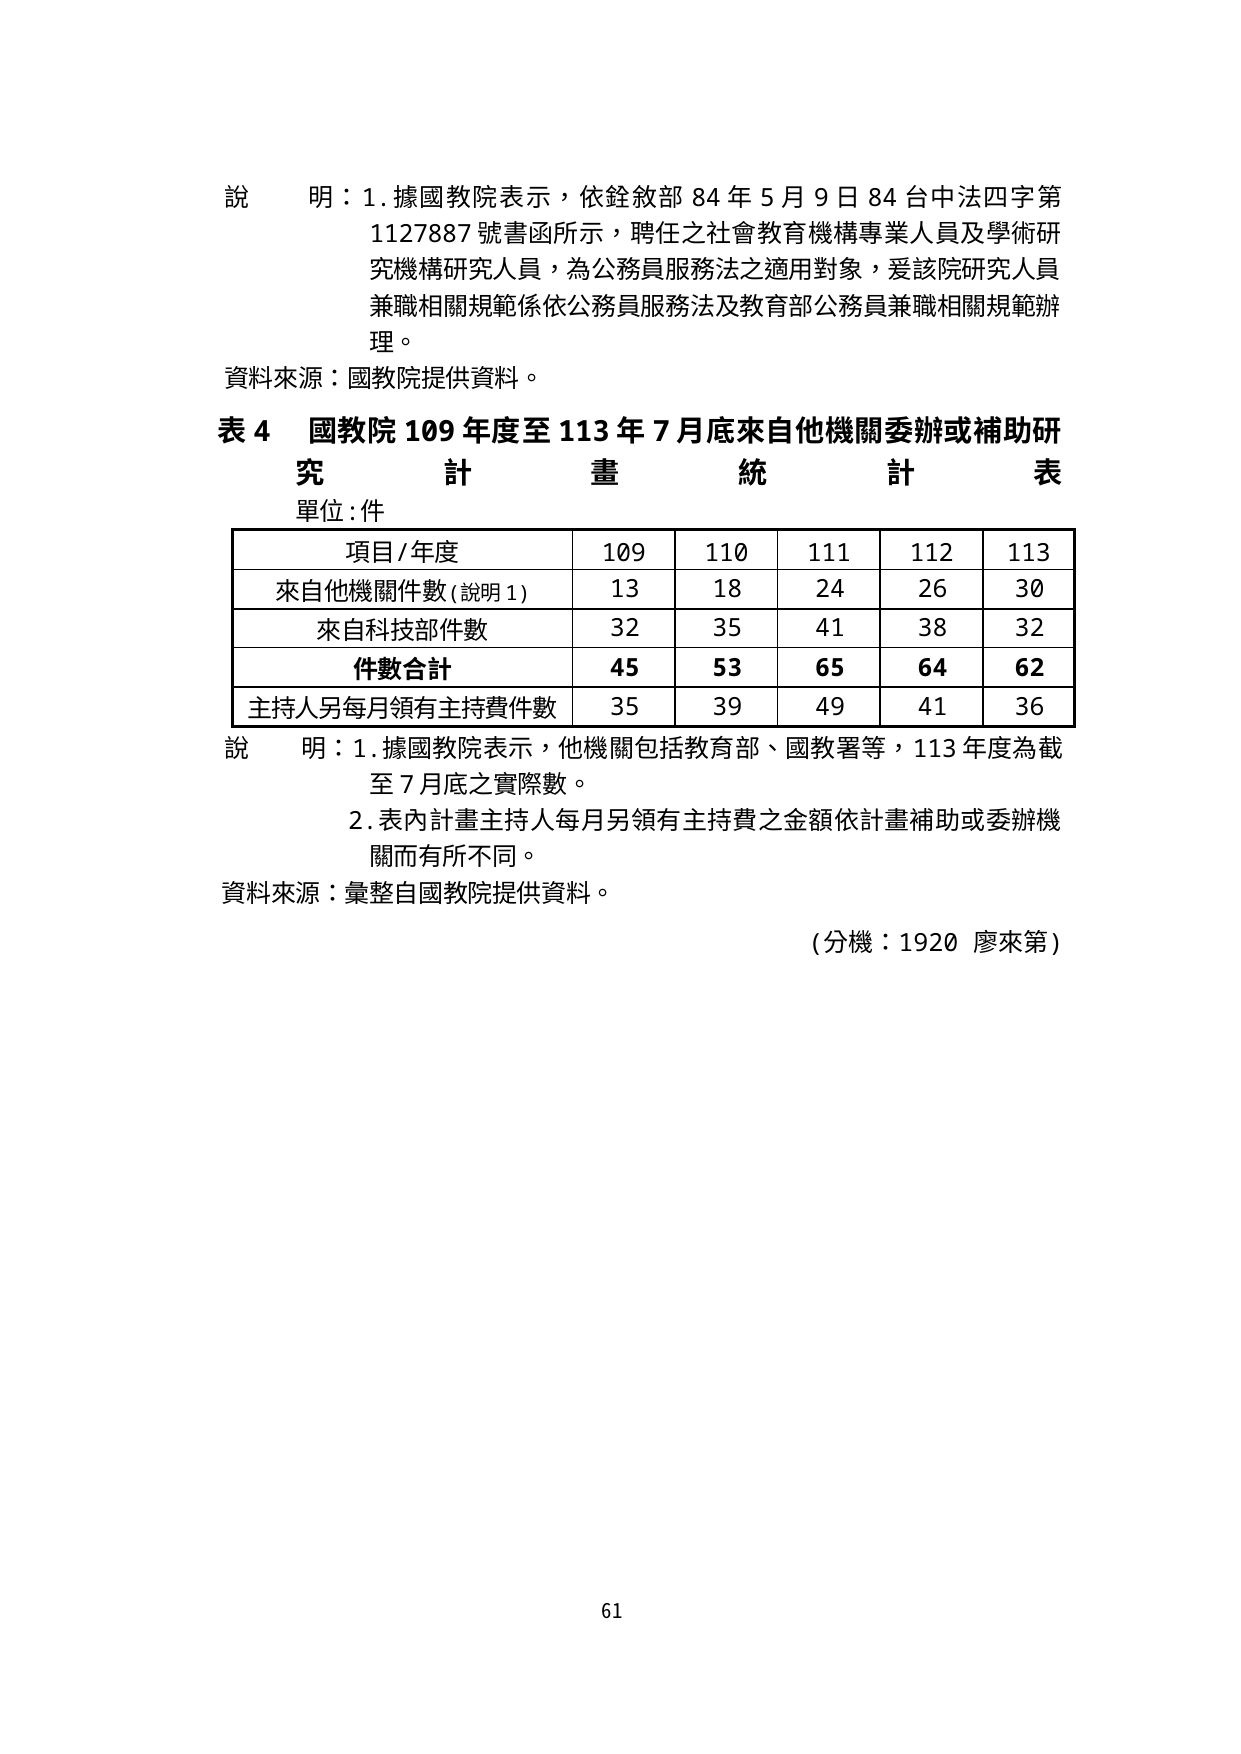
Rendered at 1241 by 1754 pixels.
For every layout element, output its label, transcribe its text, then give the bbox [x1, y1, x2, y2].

table_cell 26 [881, 570, 982, 608]
table_header 110 [676, 531, 777, 569]
text 說 明：1.據國教院表示，依銓敘部84年5月9日84台中法四字第1127887號書函所示，聘任之社會教育機構專業人員及學術研究機構研究人員，為公務員服務法之適用對象，爰該院研究人員兼職相關規範係依公務員服務法及教育部公務員兼職相關規範辦理。 [224, 177, 1063, 358]
table_cell 18 [676, 570, 777, 608]
text 2.表內計畫主持人每月另領有主持費之金額依計畫補助或委辦機關而有所不同。 [333, 801, 1063, 873]
table_cell 65 [778, 648, 879, 686]
table_cell 35 [573, 688, 674, 725]
table_header 111 [778, 531, 879, 569]
text 表4 國教院109年度至113年7月底來自他機關委辦或補助研究計畫統計表 單位:件 [217, 407, 1063, 528]
table_cell 件數合計 [234, 648, 572, 686]
table_cell 64 [881, 648, 982, 686]
table_cell 38 [881, 610, 982, 647]
table_cell 13 [573, 570, 674, 608]
table_cell 來自他機關件數(說明1) [234, 570, 572, 608]
table_cell 45 [573, 648, 674, 686]
table_cell 32 [984, 610, 1073, 647]
table_cell 32 [573, 610, 674, 647]
text 資料來源：彙整自國教院提供資料。 [222, 873, 1063, 909]
table_cell 36 [984, 688, 1073, 725]
table_cell 39 [676, 688, 777, 725]
table_cell 主持人另每月領有主持費件數 [234, 688, 572, 725]
table_cell 24 [778, 570, 879, 608]
table_header 109 [573, 531, 674, 569]
table_cell 41 [778, 610, 879, 647]
table_cell 30 [984, 570, 1073, 608]
table_header 112 [881, 531, 982, 569]
table_cell 62 [984, 648, 1073, 686]
text (分機：1920 廖來第) [177, 909, 1063, 961]
table_cell 35 [676, 610, 777, 647]
table_cell 49 [778, 688, 879, 725]
text 資料來源：國教院提供資料。 [224, 358, 1063, 395]
table_cell 53 [676, 648, 777, 686]
table_header 113 [984, 531, 1073, 569]
table_cell 來自科技部件數 [234, 610, 572, 647]
table_header 項目/年度 [234, 531, 572, 569]
text 說 明：1.據國教院表示，他機關包括教育部、國教署等，113年度為截至7月底之實際數。 [224, 728, 1063, 801]
table_cell 41 [881, 688, 982, 725]
